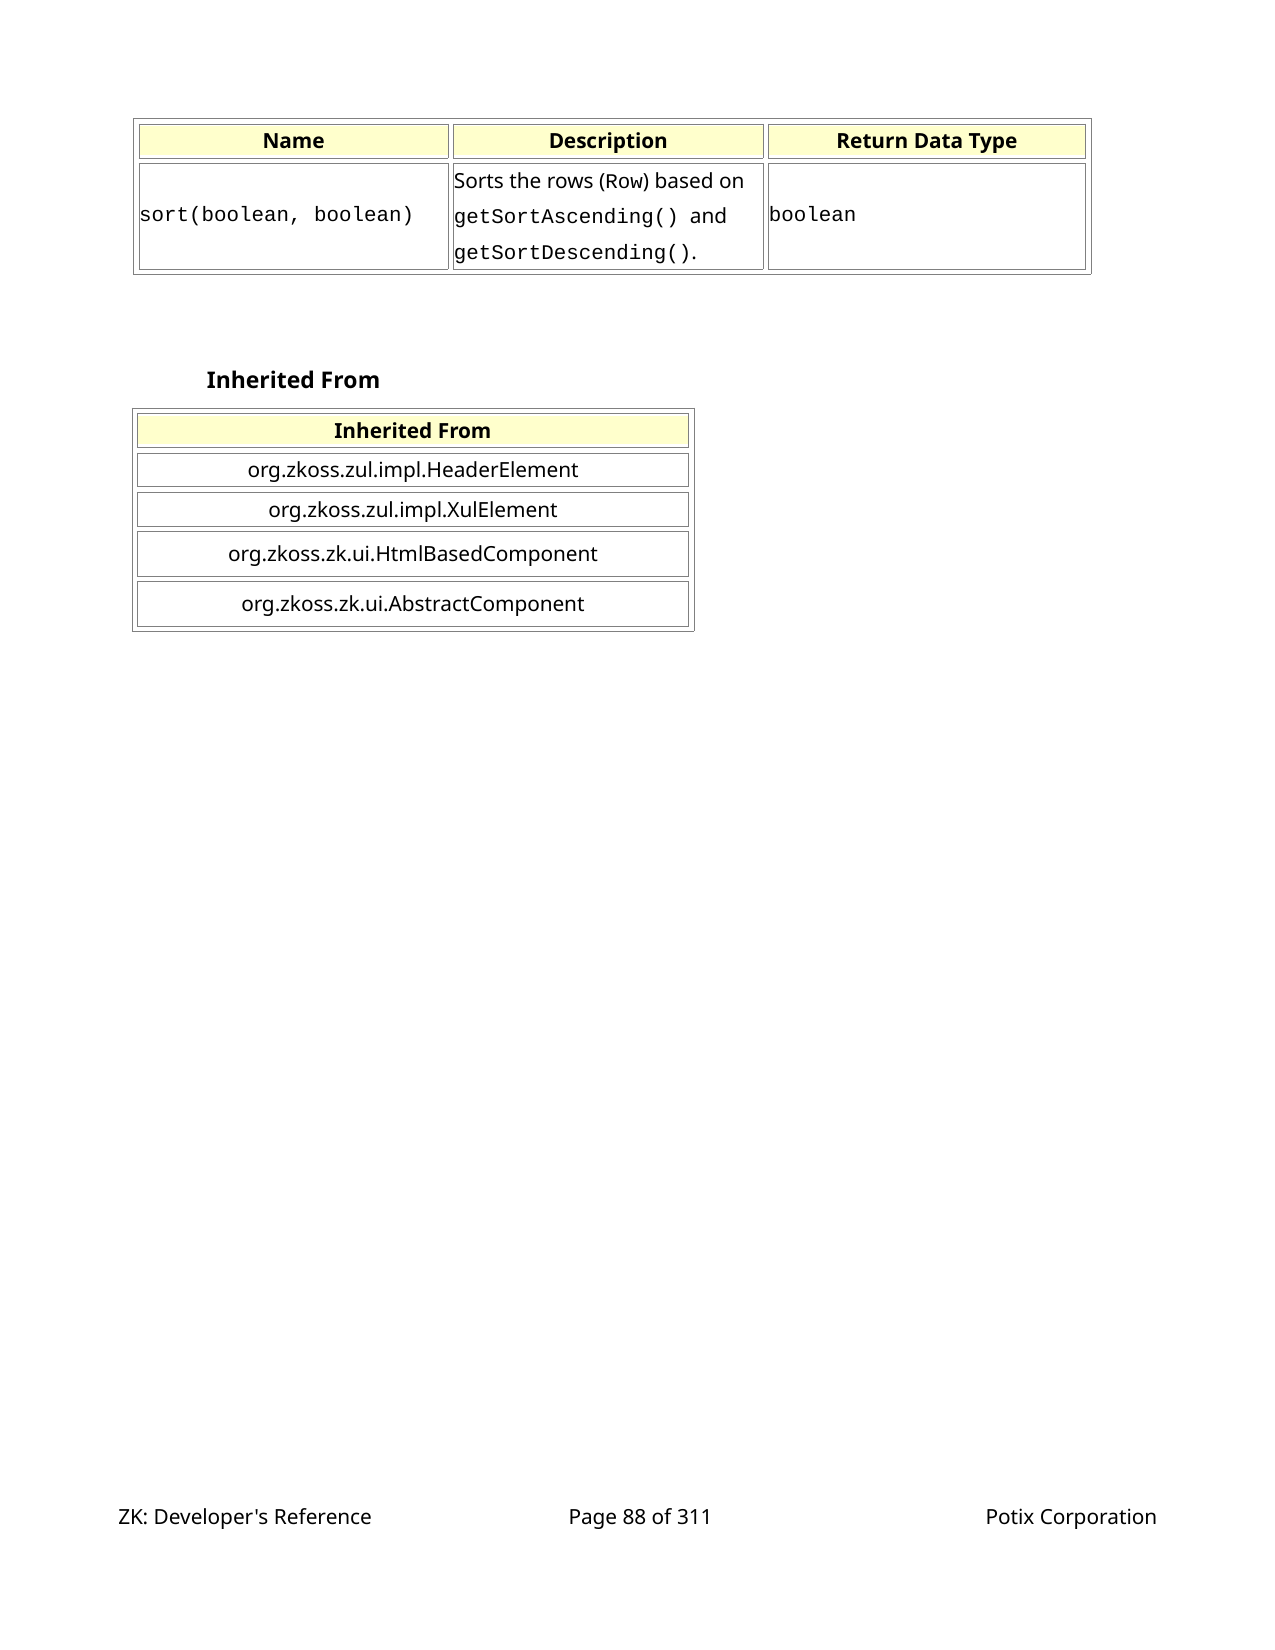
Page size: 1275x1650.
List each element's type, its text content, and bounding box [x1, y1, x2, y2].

table_header Return Data Type [766, 119, 1088, 158]
table_header Inherited From [134, 409, 691, 447]
table_header Description [451, 119, 766, 158]
subtitle Inherited From [207, 364, 1157, 395]
table_cell org.zkoss.zul.impl.XulElement [134, 486, 691, 526]
table_header Name [136, 119, 451, 158]
table_cell sort(boolean, boolean) [136, 158, 451, 268]
table_cell org.zkoss.zk.ui.AbstractComponent [134, 576, 691, 626]
table_cell Sorts the rows (Row) based on getSortAscending() and getSortDescending(). [451, 158, 766, 268]
table_cell org.zkoss.zk.ui.HtmlBasedComponent [134, 526, 691, 576]
table_cell boolean [766, 158, 1088, 268]
table_cell org.zkoss.zul.impl.HeaderElement [134, 447, 691, 486]
